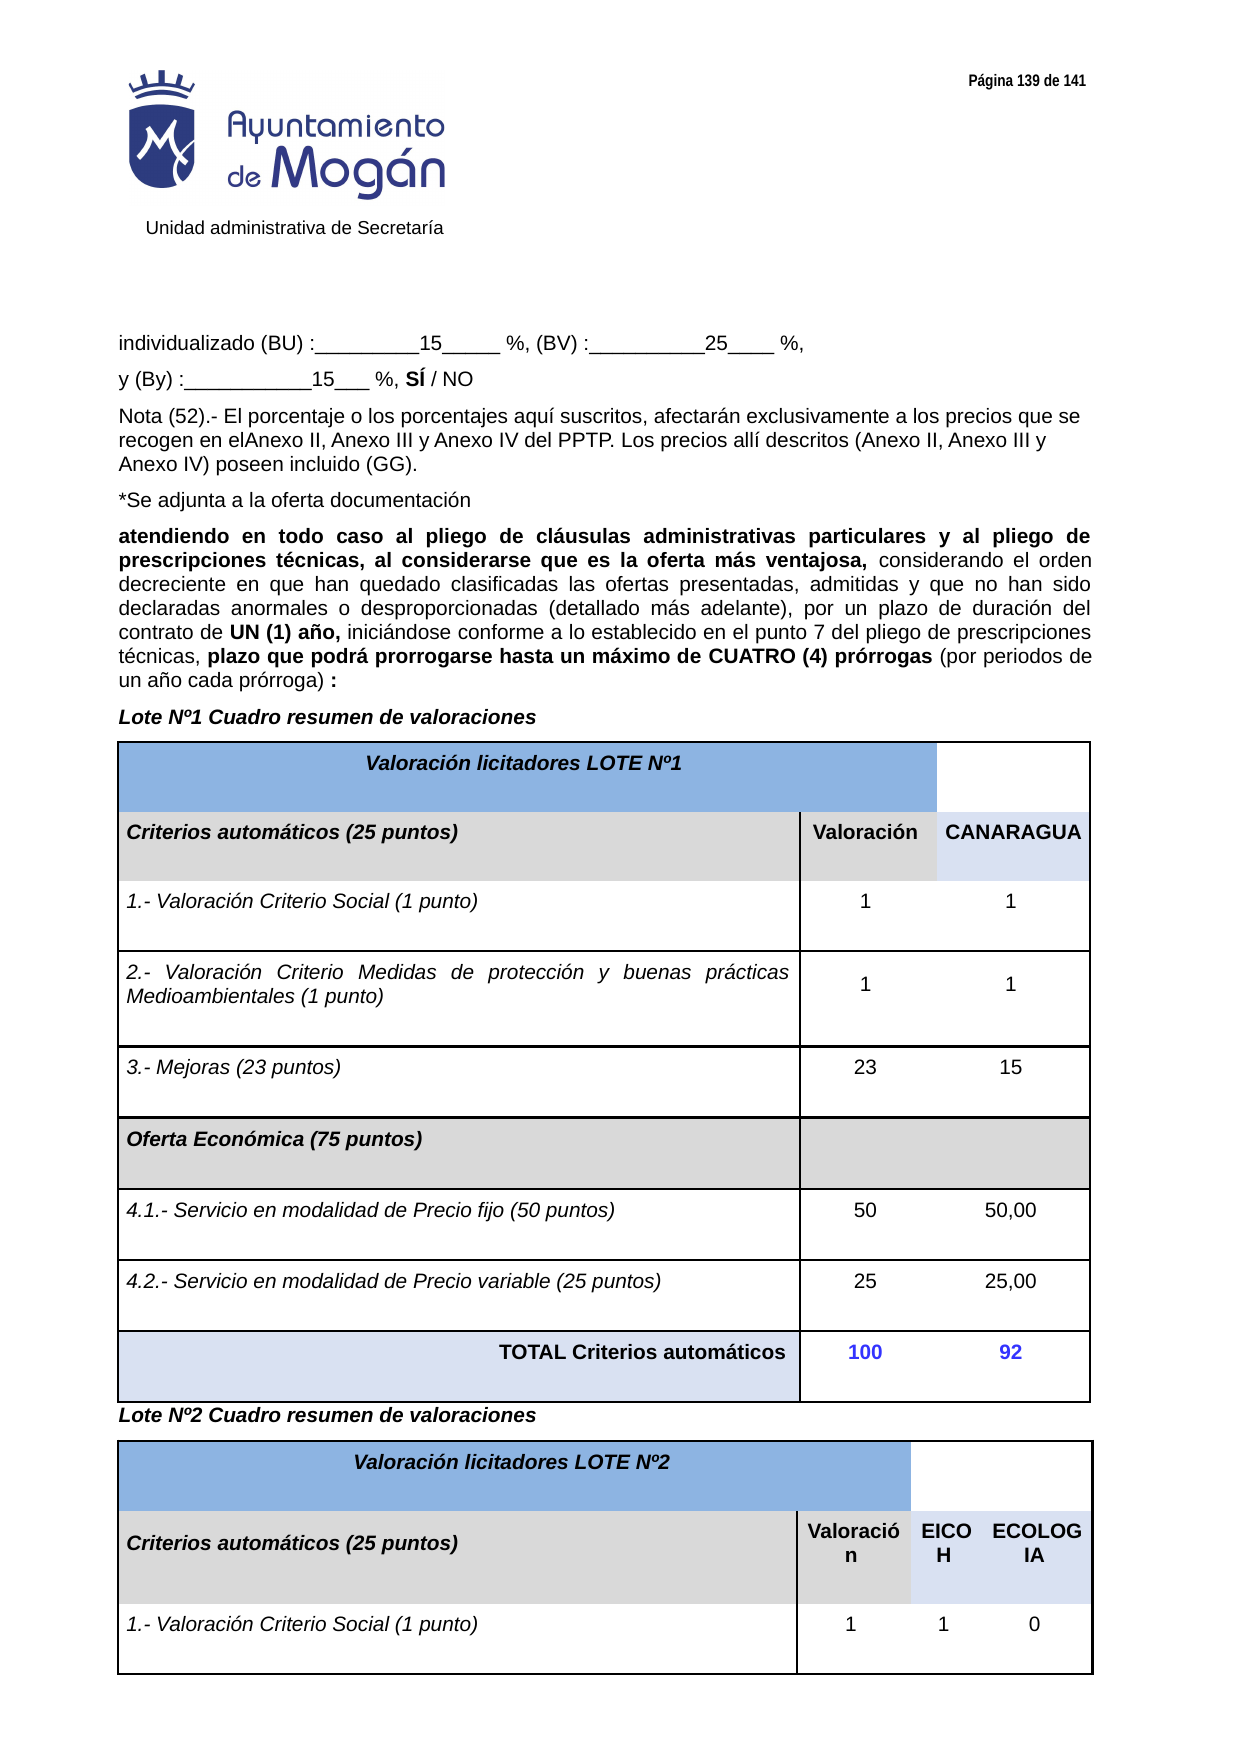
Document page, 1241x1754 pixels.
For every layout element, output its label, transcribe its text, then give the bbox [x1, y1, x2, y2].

table_cell 25 [801, 1261, 937, 1330]
table_cell ECOLOGIA [982, 1511, 1091, 1604]
table_cell 1.- Valoración Criterio Social (1 punto) [119, 881, 799, 950]
table_cell 1 [937, 952, 1089, 1045]
table_cell TOTAL Criterios automáticos [119, 1332, 799, 1401]
table_cell [801, 1119, 937, 1188]
text Lote Nº1 Cuadro resumen de valoraciones [118, 704, 1092, 728]
table_cell 1 [798, 1604, 911, 1673]
table_cell Oferta Económica (75 puntos) [119, 1119, 799, 1188]
table_cell Criterios automáticos (25 puntos) [119, 812, 799, 881]
table_header Valoración licitadores LOTE Nº2 [119, 1442, 911, 1511]
table_cell 2.- Valoración Criterio Medidas de protección y buenas prácticas Medioambientales (1 punto) [119, 952, 799, 1045]
table_cell 100 [801, 1332, 937, 1401]
table_cell [937, 1119, 1089, 1188]
table_cell 50 [801, 1190, 937, 1259]
table_header [982, 1442, 1091, 1511]
table_cell 1 [911, 1604, 982, 1673]
table_cell 0 [982, 1604, 1091, 1673]
text y (By) :___________15___ %, SÍ / NO [118, 367, 1092, 391]
table_cell 1 [801, 881, 937, 950]
table_cell CANARAGUA [937, 812, 1089, 881]
text atendiendo en todo caso al pliego de cláusulas administrativas particulares y al pliego de prescripciones técnicas, al considerarse que es la oferta más ventajosa, considerando el orden decreciente en que han quedado clasificadas las ofertas presentadas, admitidas y que no han sido declaradas anormales o desproporcionadas (detallado más adelante), por un plazo de duración del contrato de UN (1) año, iniciándose conforme a lo establecido en el punto 7 del pliego de prescripciones técnicas, plazo que podrá prorrogarse hasta un máximo de CUATRO (4) prórrogas (por periodos de un año cada prórroga) : [118, 524, 1092, 692]
text *Se adjunta a la oferta documentación [118, 488, 1092, 512]
table_cell 4.2.- Servicio en modalidad de Precio variable (25 puntos) [119, 1261, 799, 1330]
table_cell Valoración [798, 1511, 911, 1604]
table_cell 25,00 [937, 1261, 1089, 1330]
picture [128, 70, 445, 206]
table_cell Valoración [801, 812, 937, 881]
table_header [911, 1442, 982, 1511]
table_cell 50,00 [937, 1190, 1089, 1259]
table_cell EICOH [911, 1511, 982, 1604]
table_cell 92 [937, 1332, 1089, 1401]
table_cell Criterios automáticos (25 puntos) [119, 1511, 796, 1604]
table_cell 3.- Mejoras (23 puntos) [119, 1048, 799, 1116]
table_cell 4.1.- Servicio en modalidad de Precio fijo (50 puntos) [119, 1190, 799, 1259]
text Nota (52).- El porcentaje o los porcentajes aquí suscritos, afectarán exclusivamente a los precios que se recogen en elAnexo II, Anexo III y Anexo IV del PPTP. Los precios allí descritos (Anexo II, Anexo III y Anexo IV) poseen incluido (GG). [118, 403, 1092, 475]
table_cell 1.- Valoración Criterio Social (1 punto) [119, 1604, 796, 1673]
table_cell 1 [801, 952, 937, 1045]
table_cell 23 [801, 1048, 937, 1116]
text Lote Nº2 Cuadro resumen de valoraciones [118, 1403, 1092, 1427]
text individualizado (BU) :_________15_____ %, (BV) :__________25____ %, [118, 331, 1092, 354]
table_cell 15 [937, 1048, 1089, 1116]
table_header [937, 743, 1089, 812]
table_header Valoración licitadores LOTE Nº1 [119, 743, 937, 812]
table_cell 1 [937, 881, 1089, 950]
